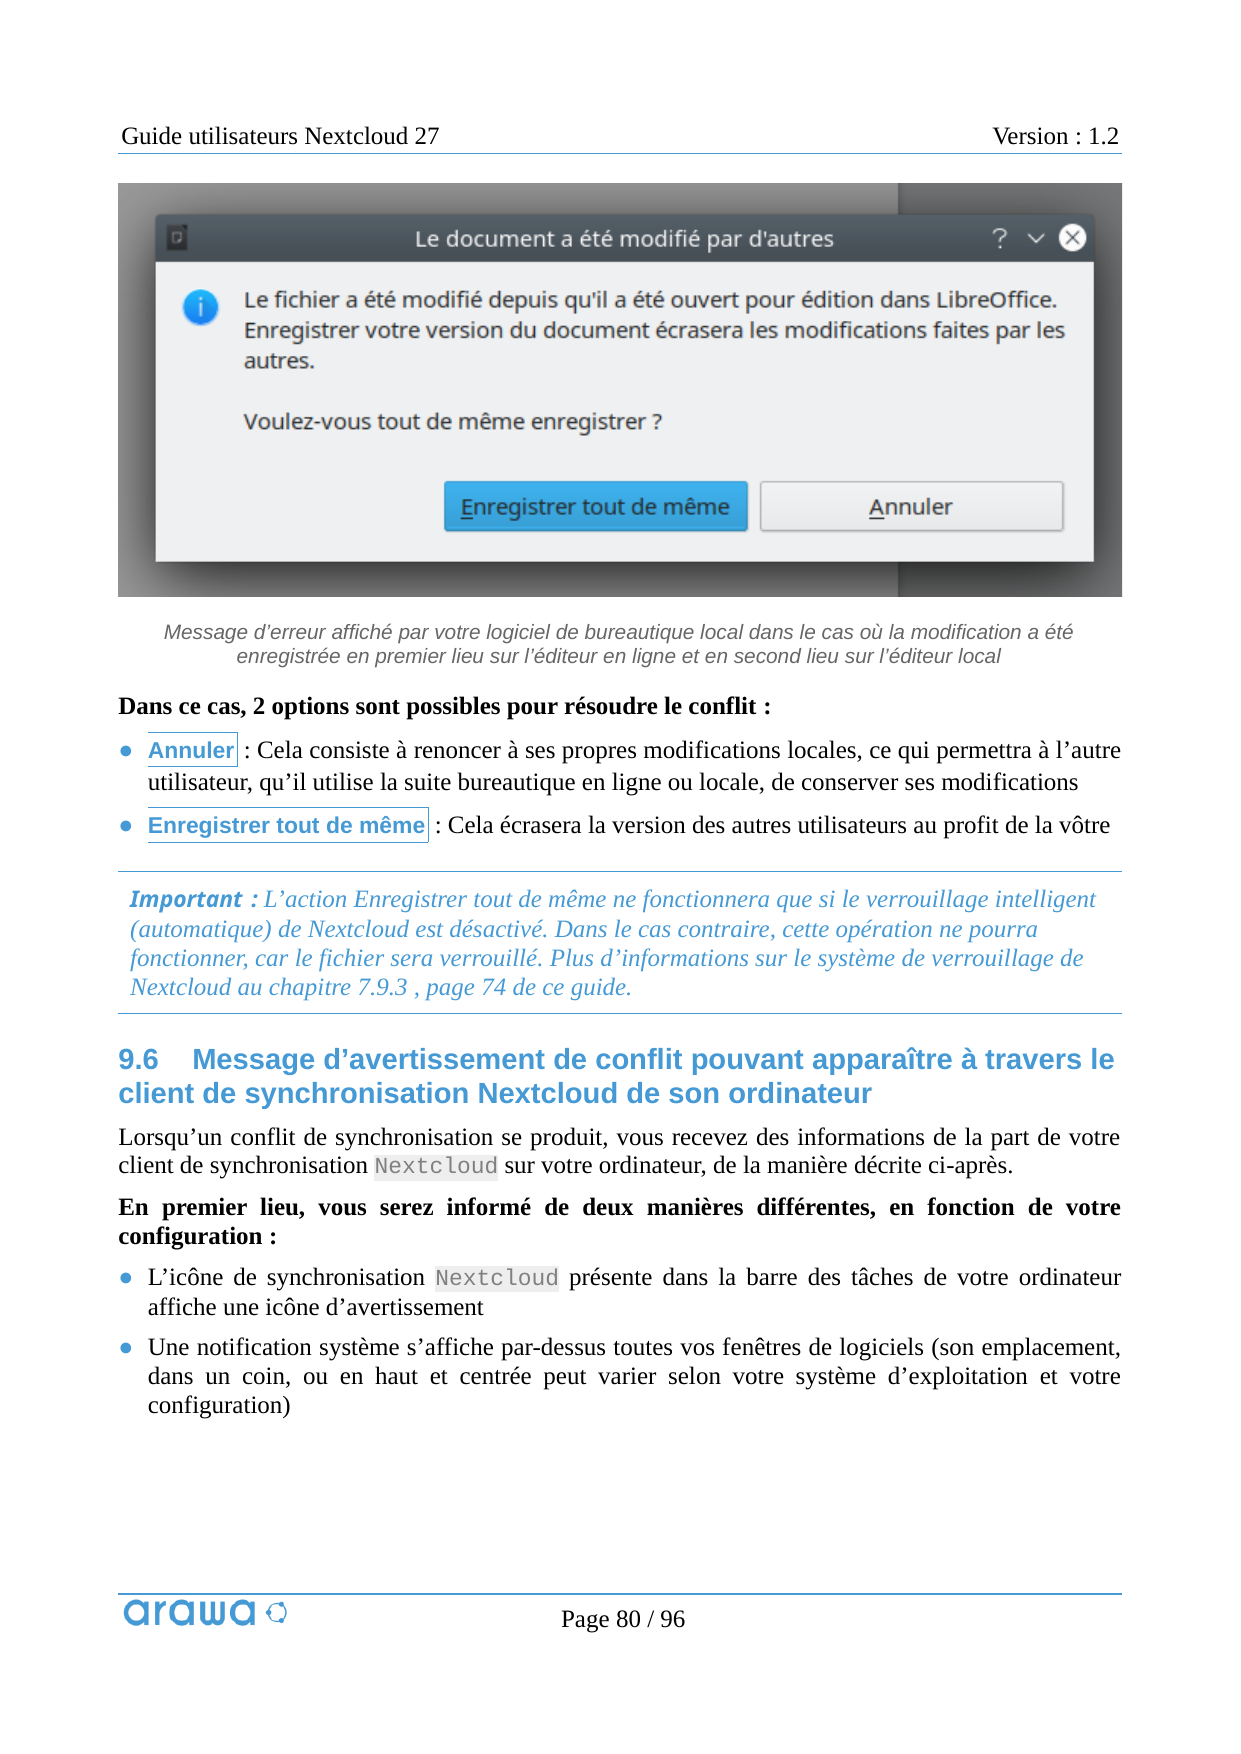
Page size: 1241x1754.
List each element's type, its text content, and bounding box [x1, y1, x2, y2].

text Important : L’action Enregistrer tout de même ne fonctionnera que si le verrouillage intelligent (automatique) de Nextcloud est désactivé. Dans le cas contraire, cette opération ne pourra fonctionner, car le fichier sera verrouillé. Plus d’informations sur le système de verrouillage de Nextcloud au chapitre 7.9.3 , page 74 de ce guide. [118, 872, 1122, 1013]
list : Cela écrasera la version des autres utilisateurs au profit de la vôtre [429, 807, 1122, 842]
subtitle Message d’avertissement de conflit pouvant apparaître à travers le client de synchronisation Nextcloud de son ordinateur [118, 1042, 1122, 1109]
text Message d’erreur affiché par votre logiciel de bureautique local dans le cas où la modification a été enregistrée en premier lieu sur l’éditeur en ligne et en second lieu sur l’éditeur local [118, 620, 1122, 668]
list L’icône de synchronisation Nextcloud présente dans la barre des tâches de votre ordinateur affiche une icône d’avertissement [118, 1262, 1122, 1321]
picture [121, 1597, 290, 1628]
text Lorsqu’un conflit de synchronisation se produit, vous recevez des informations de la part de votre client de synchronisation Nextcloud sur votre ordinateur, de la manière décrite ci-après. [118, 1122, 1122, 1181]
picture [118, 183, 1123, 597]
list Enregistrer tout de même [118, 807, 428, 842]
list Une notification système s’affiche par-dessus toutes vos fenêtres de logiciels (son emplacement, dans un coin, ou en haut et centrée peut varier selon votre système d’exploitation et votre configuration) [118, 1332, 1122, 1419]
text Dans ce cas, 2 options sont possibles pour résoudre le conflit : [118, 691, 1122, 720]
text En premier lieu, vous serez informé de deux manières différentes, en fonction de votre configuration : [118, 1192, 1122, 1250]
list Annuler : Cela consiste à renoncer à ses propres modifications locales, ce qui permettra à l’autre utilisateur, qu’il utilise la suite bureautique en ligne ou locale, de conserver ses modifications [118, 732, 1122, 795]
